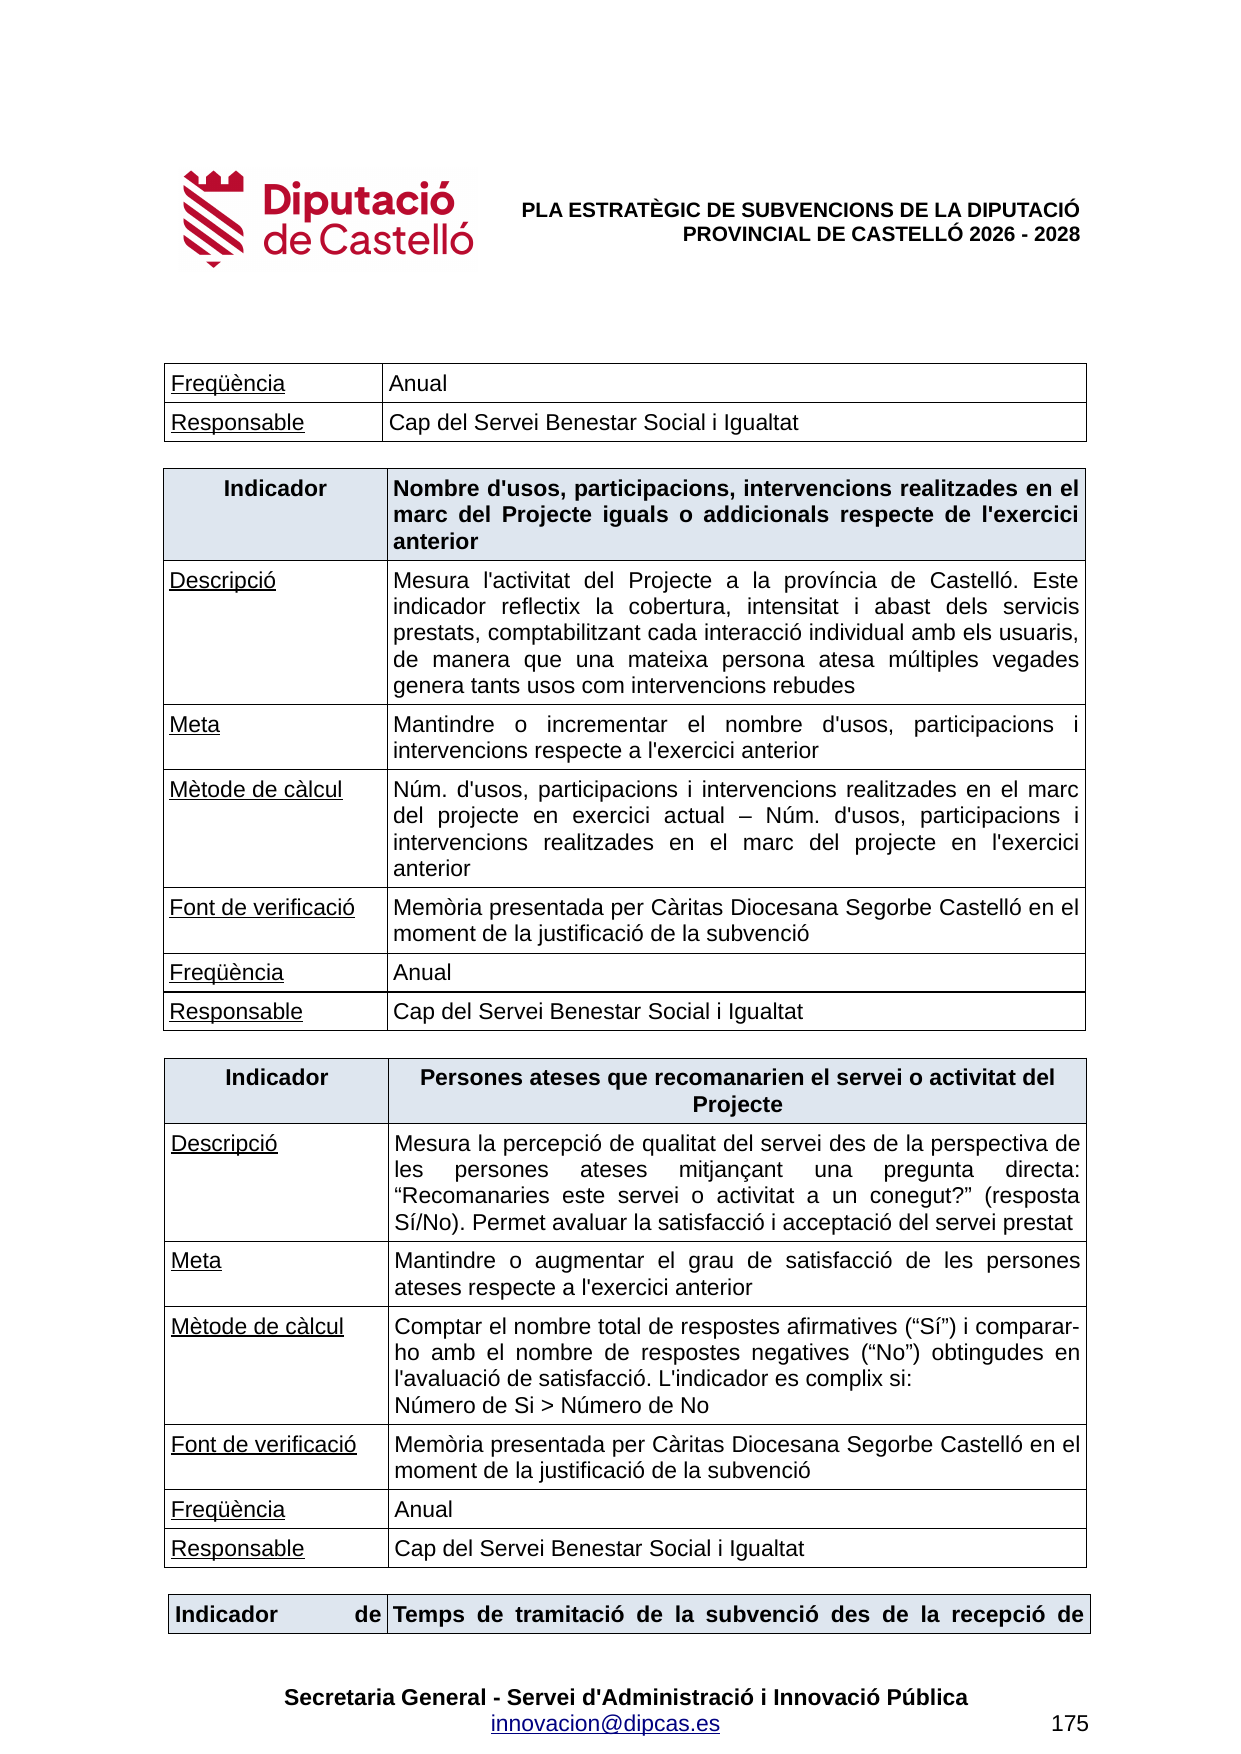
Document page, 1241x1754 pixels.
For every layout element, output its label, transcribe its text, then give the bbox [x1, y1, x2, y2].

table_cell Descripció [165, 1124, 388, 1241]
table_cell Responsable [164, 993, 387, 1030]
table_cell Anual [389, 1490, 1086, 1528]
table_cell Anual [383, 364, 1086, 402]
table_cell Cap del Servei Benestar Social i Igualtat [389, 1529, 1086, 1567]
table_cell Mantindre o augmentar el grau de satisfacció de les persones ateses respecte a l'exercici anterior [389, 1242, 1086, 1306]
table_cell Cap del Servei Benestar Social i Igualtat [383, 403, 1086, 441]
table_header Indicador [165, 1059, 388, 1123]
table_cell Freqüència [165, 1490, 388, 1528]
table_cell Memòria presentada per Càritas Diocesana Segorbe Castelló en el moment de la justificació de la subvenció [388, 888, 1085, 952]
table_header Persones ateses que recomanarien el servei o activitat del Projecte [389, 1059, 1086, 1123]
table_header Nombre d'usos, participacions, intervencions realitzades en el marc del Projecte iguals o addicionals respecte de l'exercici anterior [388, 469, 1085, 560]
table_cell Font de verificació [165, 1425, 388, 1489]
table_cell Mesura l'activitat del Projecte a la província de Castelló. Este indicador reflectix la cobertura, intensitat i abast dels servicis prestats, comptabilitzant cada interacció individual amb els usuaris, de manera que una mateixa persona atesa múltiples vegades genera tants usos com intervencions rebudes [388, 561, 1085, 704]
table_cell Responsable [165, 403, 382, 441]
table_header Temps de tramitació de la subvenció des de la recepció de [388, 1595, 1090, 1633]
table_cell Mètode de càlcul [165, 1307, 388, 1424]
table_header Indicador [164, 469, 387, 560]
table_cell Mantindre o incrementar el nombre d'usos, participacions i intervencions respecte a l'exercici anterior [388, 705, 1085, 769]
table_cell Freqüència [164, 954, 387, 991]
table_cell Meta [164, 705, 387, 769]
table_cell Freqüència [165, 364, 382, 402]
table_cell Mesura la percepció de qualitat del servei des de la perspectiva de les persones ateses mitjançant una pregunta directa: “Recomanaries este servei o activitat a un conegut?” (resposta Sí/No). Permet avaluar la satisfacció i acceptació del servei prestat [389, 1124, 1086, 1241]
table_cell Núm. d'usos, participacions i intervencions realitzades en el marc del projecte en exercici actual – Núm. d'usos, participacions i intervencions realitzades en el marc del projecte en l'exercici anterior [388, 770, 1085, 887]
table_cell Comptar el nombre total de respostes afirmatives (“Sí”) i comparar-ho amb el nombre de respostes negatives (“No”) obtingudes en l'avaluació de satisfacció. L'indicador es complix si: Número de Si > Número de No [389, 1307, 1086, 1424]
table_cell Anual [388, 954, 1085, 991]
table_header Indicador de [169, 1595, 387, 1633]
table_cell Mètode de càlcul [164, 770, 387, 887]
table_cell Memòria presentada per Càritas Diocesana Segorbe Castelló en el moment de la justificació de la subvenció [389, 1425, 1086, 1489]
table_cell Cap del Servei Benestar Social i Igualtat [388, 993, 1085, 1030]
table_cell Font de verificació [164, 888, 387, 952]
table_cell Responsable [165, 1529, 388, 1567]
table_cell Descripció [164, 561, 387, 704]
picture [178, 167, 478, 272]
table_cell Meta [165, 1242, 388, 1306]
